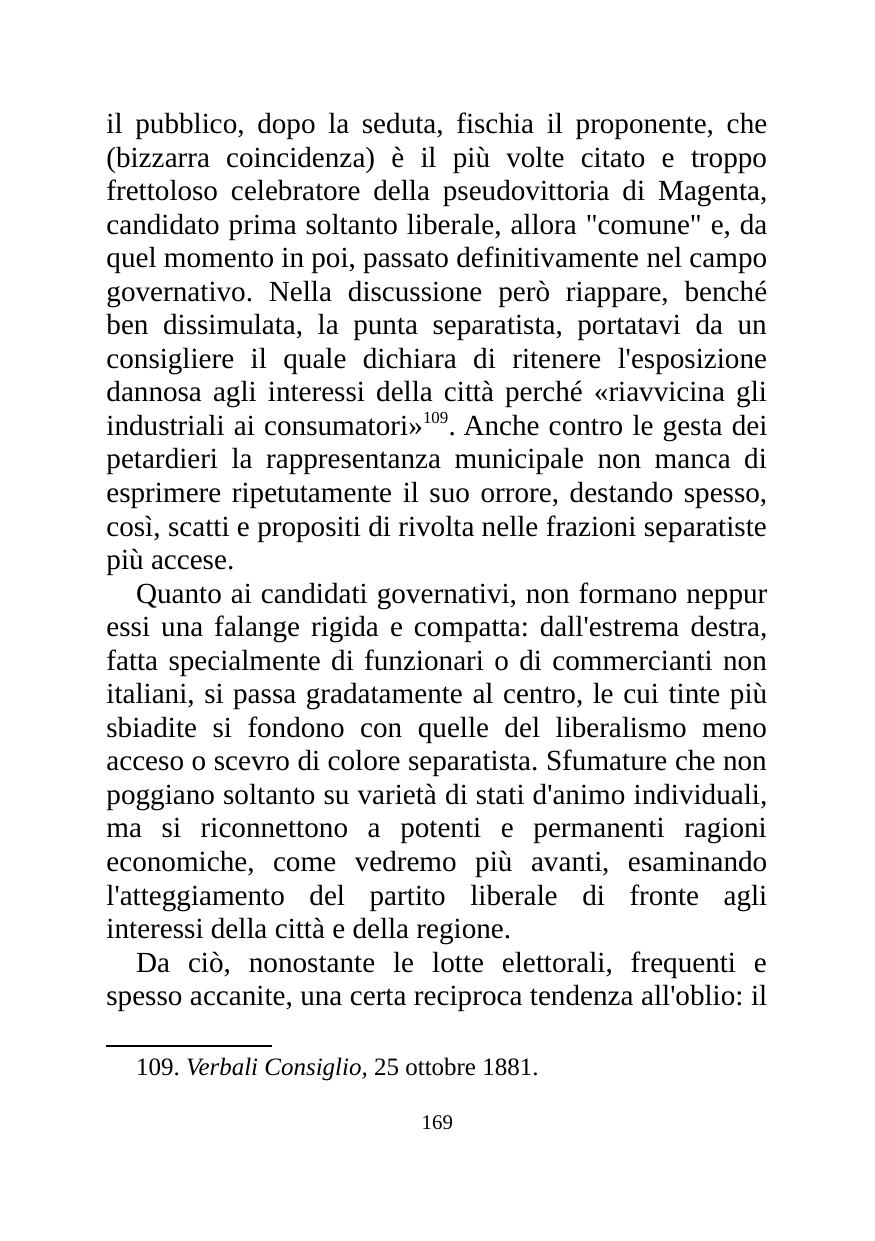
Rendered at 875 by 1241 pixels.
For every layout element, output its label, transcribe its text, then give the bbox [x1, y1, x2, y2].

text . Verbali Consiglio, 25 ottobre 1881. [106, 1052, 768, 1080]
text il pubblico, dopo la seduta, fischia il proponente, che (bizzarra coincidenza) è il più volte citato e troppo frettoloso celebratore della pseudovittoria di Magenta, candidato prima soltanto liberale, allora "comune" e, da quel momento in poi, passato definitivamente nel campo governativo. Nella discussione però riappare, benché ben dissimulata, la punta separatista, portatavi da un consigliere il quale dichiara di ritenere l'esposizione dannosa agli interessi della città perché «riavvicina gli industriali ai consumatori». Anche contro le gesta dei petardieri la rappresentanza municipale non manca di esprimere ripetutamente il suo orrore, destando spesso, così, scatti e propositi di rivolta nelle frazioni separatiste più accese. [106, 106, 768, 576]
text Da ciò, nonostante le lotte elettorali, frequenti e spesso accanite, una certa reciproca tendenza all'oblio: il [106, 945, 768, 1012]
text Quanto ai candidati governativi, non formano neppur essi una falange rigida e compatta: dall'estrema destra, fatta specialmente di funzionari o di commercianti non italiani, si passa gradatamente al centro, le cui tinte più sbiadite si fondono con quelle del liberalismo meno acceso o scevro di colore separatista. Sfumature che non poggiano soltanto su varietà di stati d'animo individuali, ma si riconnettono a potenti e permanenti ragioni economiche, come vedremo più avanti, esaminando l'atteggiamento del partito liberale di fronte agli interessi della città e della regione. [106, 576, 768, 945]
